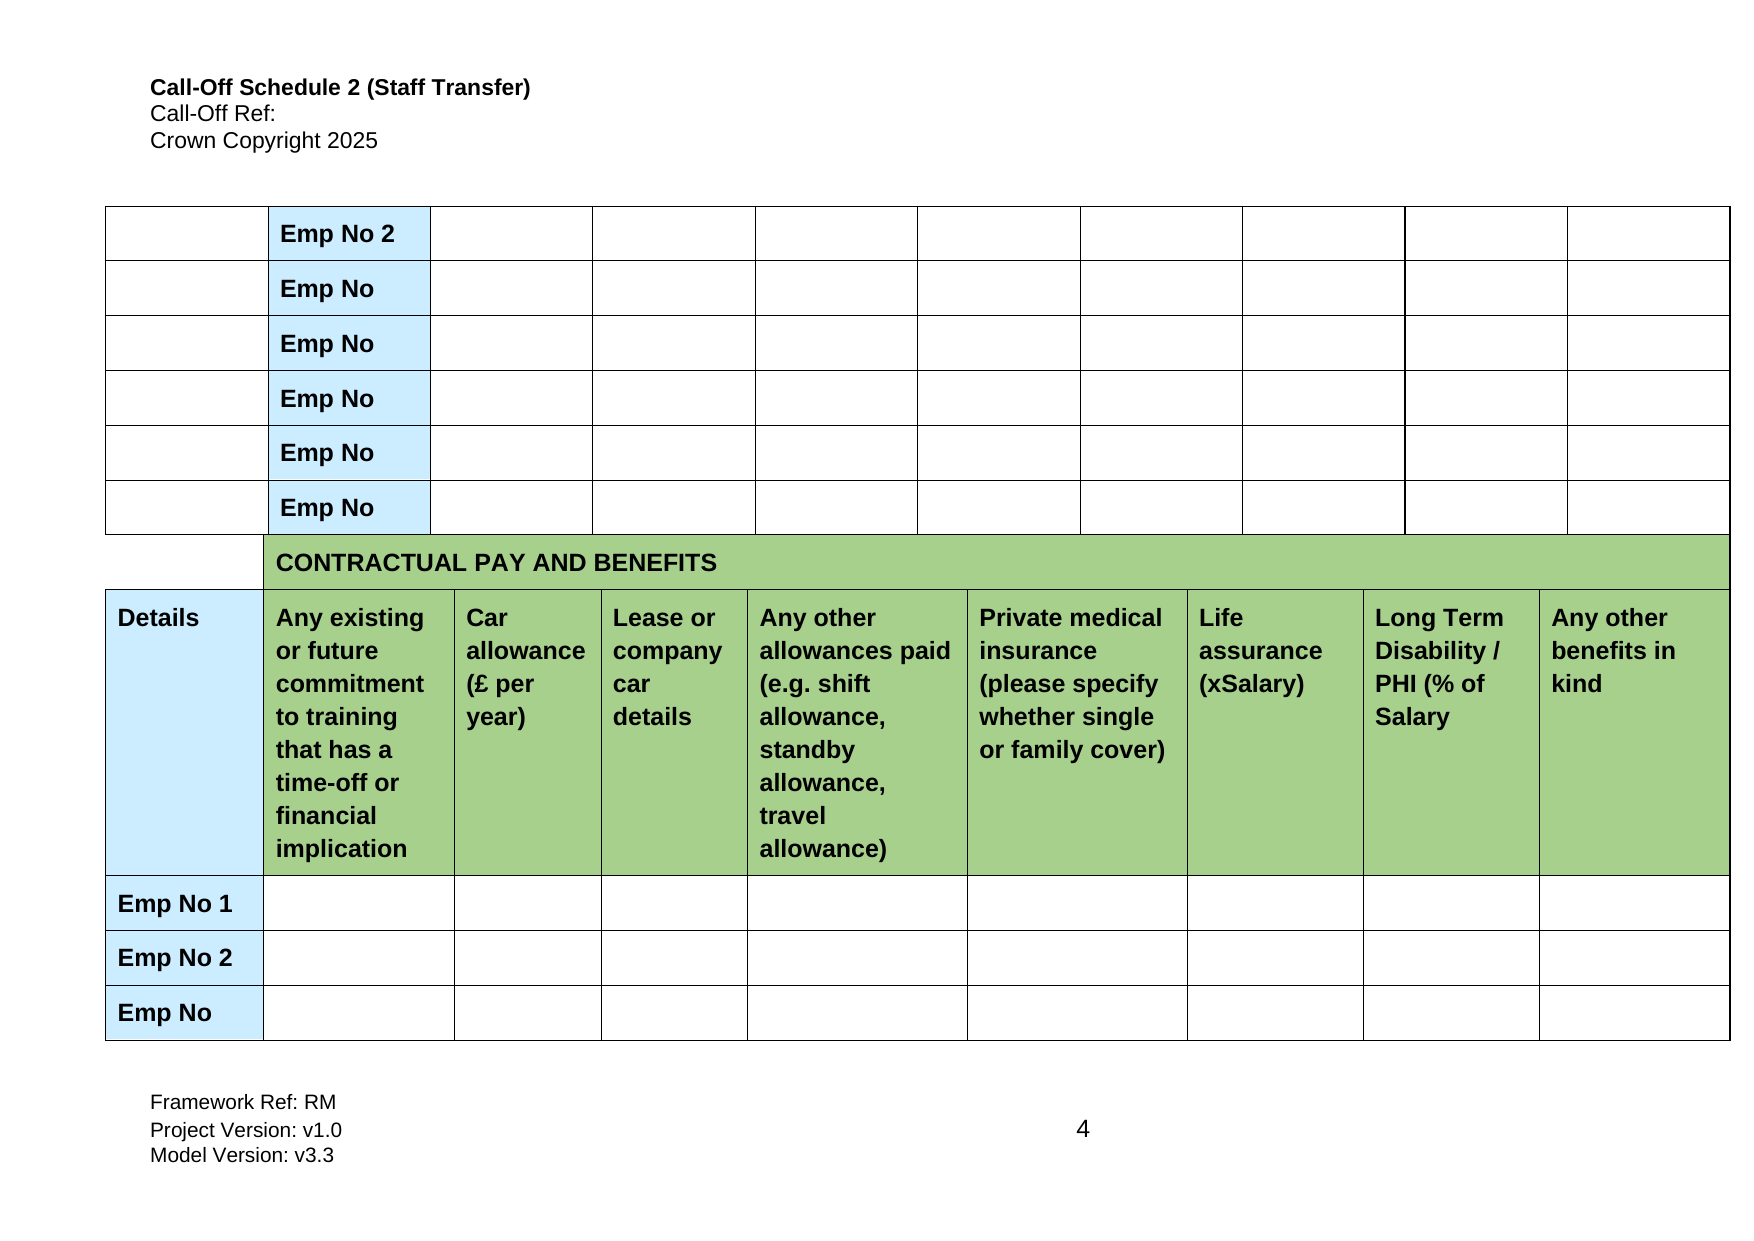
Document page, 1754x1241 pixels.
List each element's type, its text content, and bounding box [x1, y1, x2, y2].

table_cell [756, 207, 917, 260]
table_cell Car allowance (£ per year) [455, 590, 601, 875]
table_cell [1243, 371, 1404, 425]
table_cell [1243, 481, 1404, 534]
table_cell [756, 481, 917, 534]
table_cell [602, 986, 747, 1039]
table_cell [1568, 261, 1729, 315]
table_cell [756, 261, 917, 315]
table_cell [1188, 876, 1363, 930]
table_cell [1568, 207, 1729, 260]
table_cell [756, 371, 917, 425]
table_cell [918, 316, 1080, 370]
table_cell [106, 261, 268, 315]
table_cell [455, 931, 601, 985]
table_cell Emp No [269, 481, 430, 534]
table_cell [756, 316, 917, 370]
table_cell [1540, 986, 1729, 1039]
table_cell [1406, 426, 1567, 479]
table_cell Emp No 2 [106, 931, 263, 985]
table_cell [968, 931, 1187, 985]
table_cell CONTRACTUAL PAY AND BENEFITS [264, 535, 1729, 589]
table_cell Lease or company car details [602, 590, 747, 875]
table_cell [593, 316, 755, 370]
table_cell [264, 931, 454, 985]
table_cell Any existing or future commitment to training that has a time-off or financial implication [264, 590, 454, 875]
table_cell [1406, 481, 1567, 534]
table_cell [1243, 261, 1404, 315]
table_cell [431, 207, 592, 260]
table_cell [918, 426, 1080, 479]
table_cell [455, 876, 601, 930]
table_cell [593, 426, 755, 479]
table_cell [1540, 876, 1729, 930]
table_cell [1081, 371, 1242, 425]
table_cell [1188, 931, 1363, 985]
table_cell [1243, 207, 1404, 260]
table_cell [748, 986, 967, 1039]
table_cell [1540, 931, 1729, 985]
table_cell [1243, 426, 1404, 479]
table_cell [1364, 876, 1539, 930]
table_cell [106, 426, 268, 479]
table_cell Any other allowances paid (e.g. shift allowance, standby allowance, travel allowance) [748, 590, 967, 875]
table_cell [264, 876, 454, 930]
table_cell [431, 481, 592, 534]
table_cell [455, 986, 601, 1039]
table_cell Emp No [269, 371, 430, 425]
table_cell [756, 426, 917, 479]
table_cell [1568, 426, 1729, 479]
table_cell [1568, 316, 1729, 370]
table_cell [968, 876, 1187, 930]
table_cell [1364, 986, 1539, 1039]
table_cell [968, 986, 1187, 1039]
table_cell [431, 261, 592, 315]
table_cell Emp No [269, 316, 430, 370]
table_cell [264, 986, 454, 1039]
table_cell Emp No [269, 261, 430, 315]
table_cell [1081, 316, 1242, 370]
table_cell [593, 207, 755, 260]
table_cell [593, 371, 755, 425]
table_cell [431, 426, 592, 479]
table_cell [431, 371, 592, 425]
table_cell Any other benefits in kind [1540, 590, 1729, 875]
table_cell [918, 261, 1080, 315]
table_cell [918, 481, 1080, 534]
table_cell [1081, 426, 1242, 479]
table_cell Long Term Disability / PHI (% of Salary [1364, 590, 1539, 875]
table_cell [918, 371, 1080, 425]
table_cell Emp No [106, 986, 263, 1039]
table_cell Emp No 2 [269, 207, 430, 260]
table_cell [1081, 207, 1242, 260]
table_cell [1364, 931, 1539, 985]
table_cell [431, 316, 592, 370]
table_cell [106, 371, 268, 425]
table_cell [593, 261, 755, 315]
table_cell [1243, 316, 1404, 370]
table_cell Private medical insurance (please specify whether single or family cover) [968, 590, 1187, 875]
table_cell [602, 931, 747, 985]
table_cell [106, 207, 268, 260]
table_cell [1406, 261, 1567, 315]
table_cell [1406, 371, 1567, 425]
table_cell Life assurance (xSalary) [1188, 590, 1363, 875]
table_cell [1406, 316, 1567, 370]
table_cell [748, 931, 967, 985]
table_cell [106, 481, 268, 534]
table_cell [602, 876, 747, 930]
table_cell [1081, 481, 1242, 534]
table_cell [593, 481, 755, 534]
table_cell [1568, 481, 1729, 534]
table_cell [106, 316, 268, 370]
table_cell Emp No 1 [106, 876, 263, 930]
table_cell Details [106, 590, 263, 875]
table_cell [1568, 371, 1729, 425]
table_cell [1081, 261, 1242, 315]
table_cell [1188, 986, 1363, 1039]
table_cell [106, 535, 263, 589]
table_cell [1406, 207, 1567, 260]
table_cell [918, 207, 1080, 260]
table_cell Emp No [269, 426, 430, 479]
table_cell [748, 876, 967, 930]
